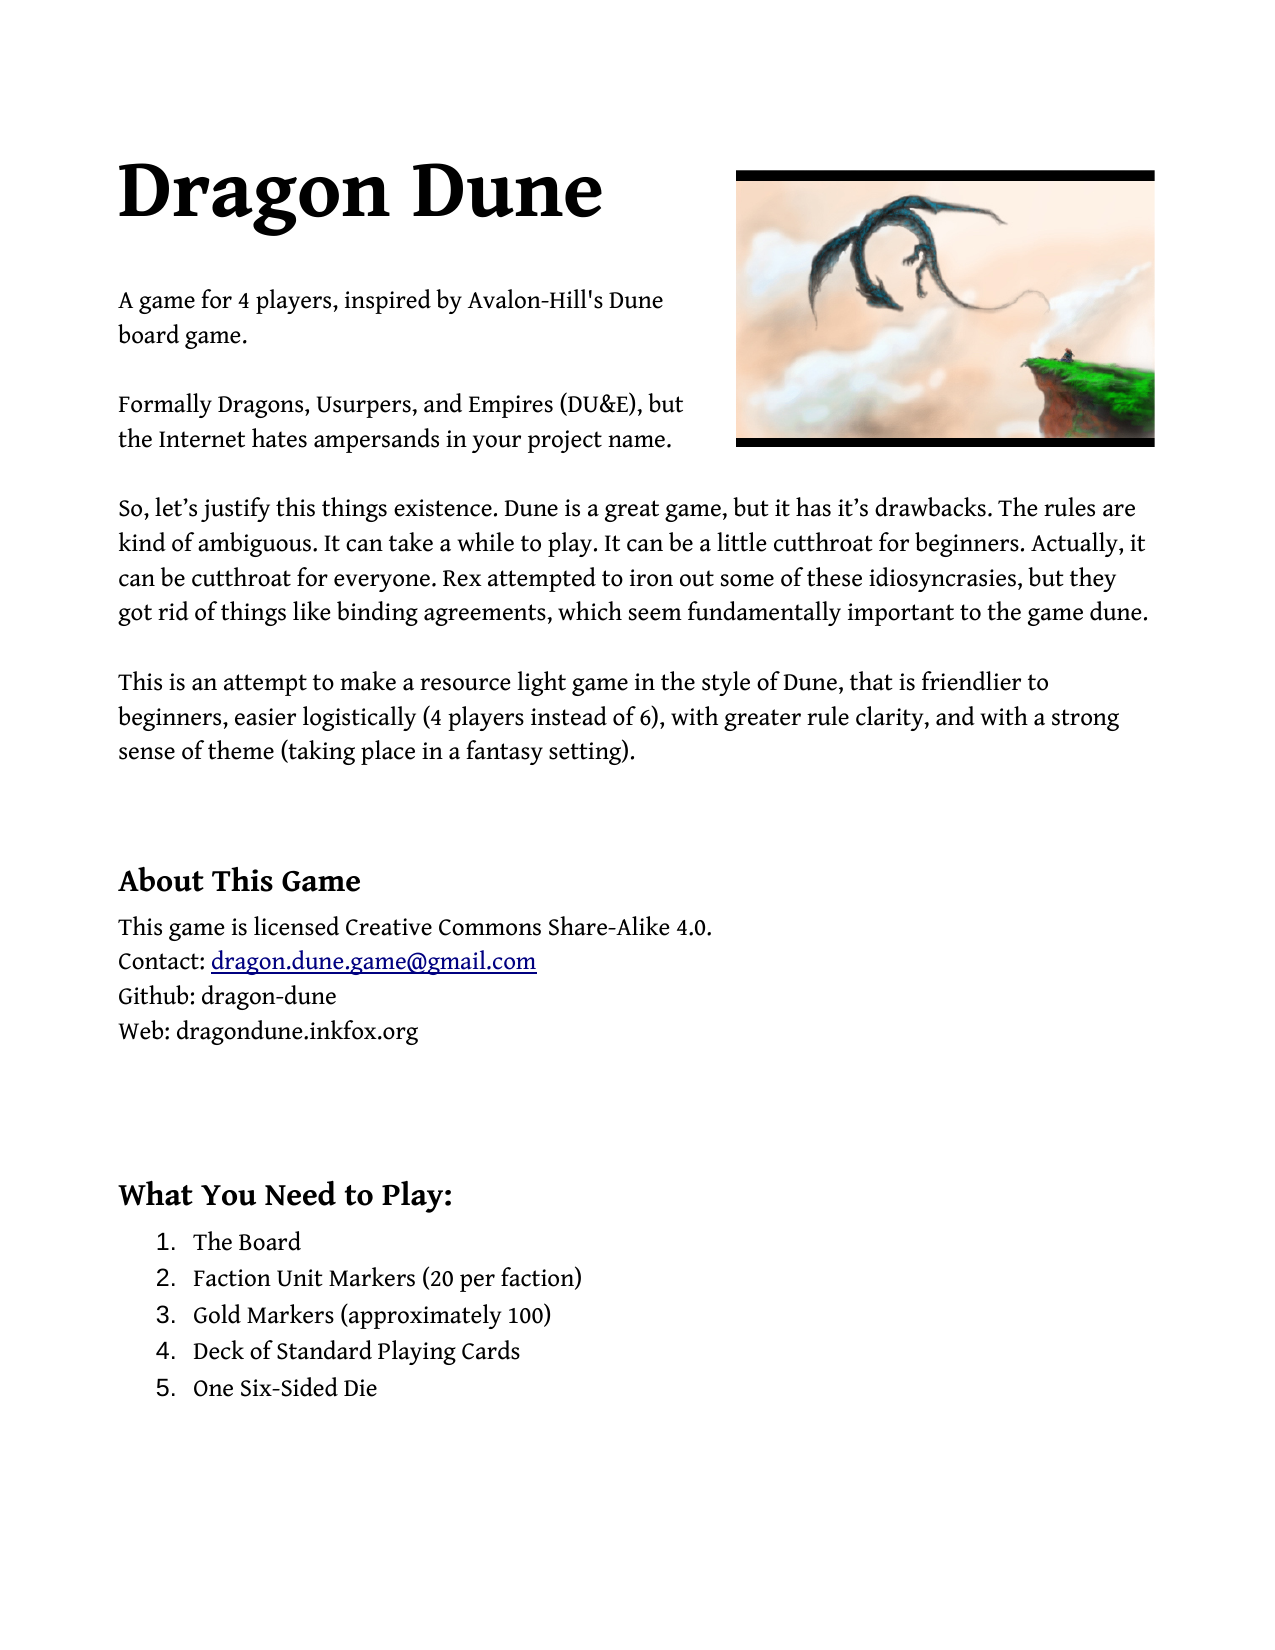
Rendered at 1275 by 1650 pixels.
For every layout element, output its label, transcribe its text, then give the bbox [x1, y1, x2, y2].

text Contact: dragon.dune.game@gmail.com [118, 948, 1157, 977]
list Gold Markers (approximately 100) [156, 1299, 1157, 1330]
text This is an attempt to make a resource light game in the style of Dune, that is friendlier to beginners, easier logistically (4 players instead of 6), with greater rule clarity, and with a strong sense of theme (taking place in a fantasy setting). [118, 668, 1157, 767]
text Github: dragon-dune [118, 983, 1157, 1012]
subtitle What You Need to Play: [118, 1177, 1157, 1214]
text Formally Dragons, Usurpers, and Empires (DU&E), but the Internet hates ampersands in your project name. [118, 391, 1157, 454]
picture [736, 170, 1155, 447]
list One Six-Sided Die [156, 1373, 1157, 1403]
text Web: dragondune.inkfox.org [118, 1017, 1157, 1046]
text A game for 4 players, inspired by Avalon-Hill's Dune board game. [118, 287, 736, 350]
list Faction Unit Markers (20 per faction) [156, 1263, 1157, 1293]
list The Board [156, 1226, 1157, 1257]
text This game is licensed Creative Commons Share-Alike 4.0. [118, 913, 1157, 942]
text So, let’s justify this things existence. Dune is a great game, but it has it’s drawbacks. The rules are kind of ambiguous. It can take a while to play. It can be a little cutthroat for beginners. Actually, it can be cutthroat for everyone. Rex attempted to iron out some of these idiosyncrasies, but they got rid of things like binding agreements, which seem fundamentally important to the game dune. [118, 495, 1157, 628]
subtitle Dragon Dune [118, 143, 1157, 239]
list Deck of Standard Playing Cards [156, 1336, 1157, 1367]
subtitle About This Game [118, 864, 1157, 901]
